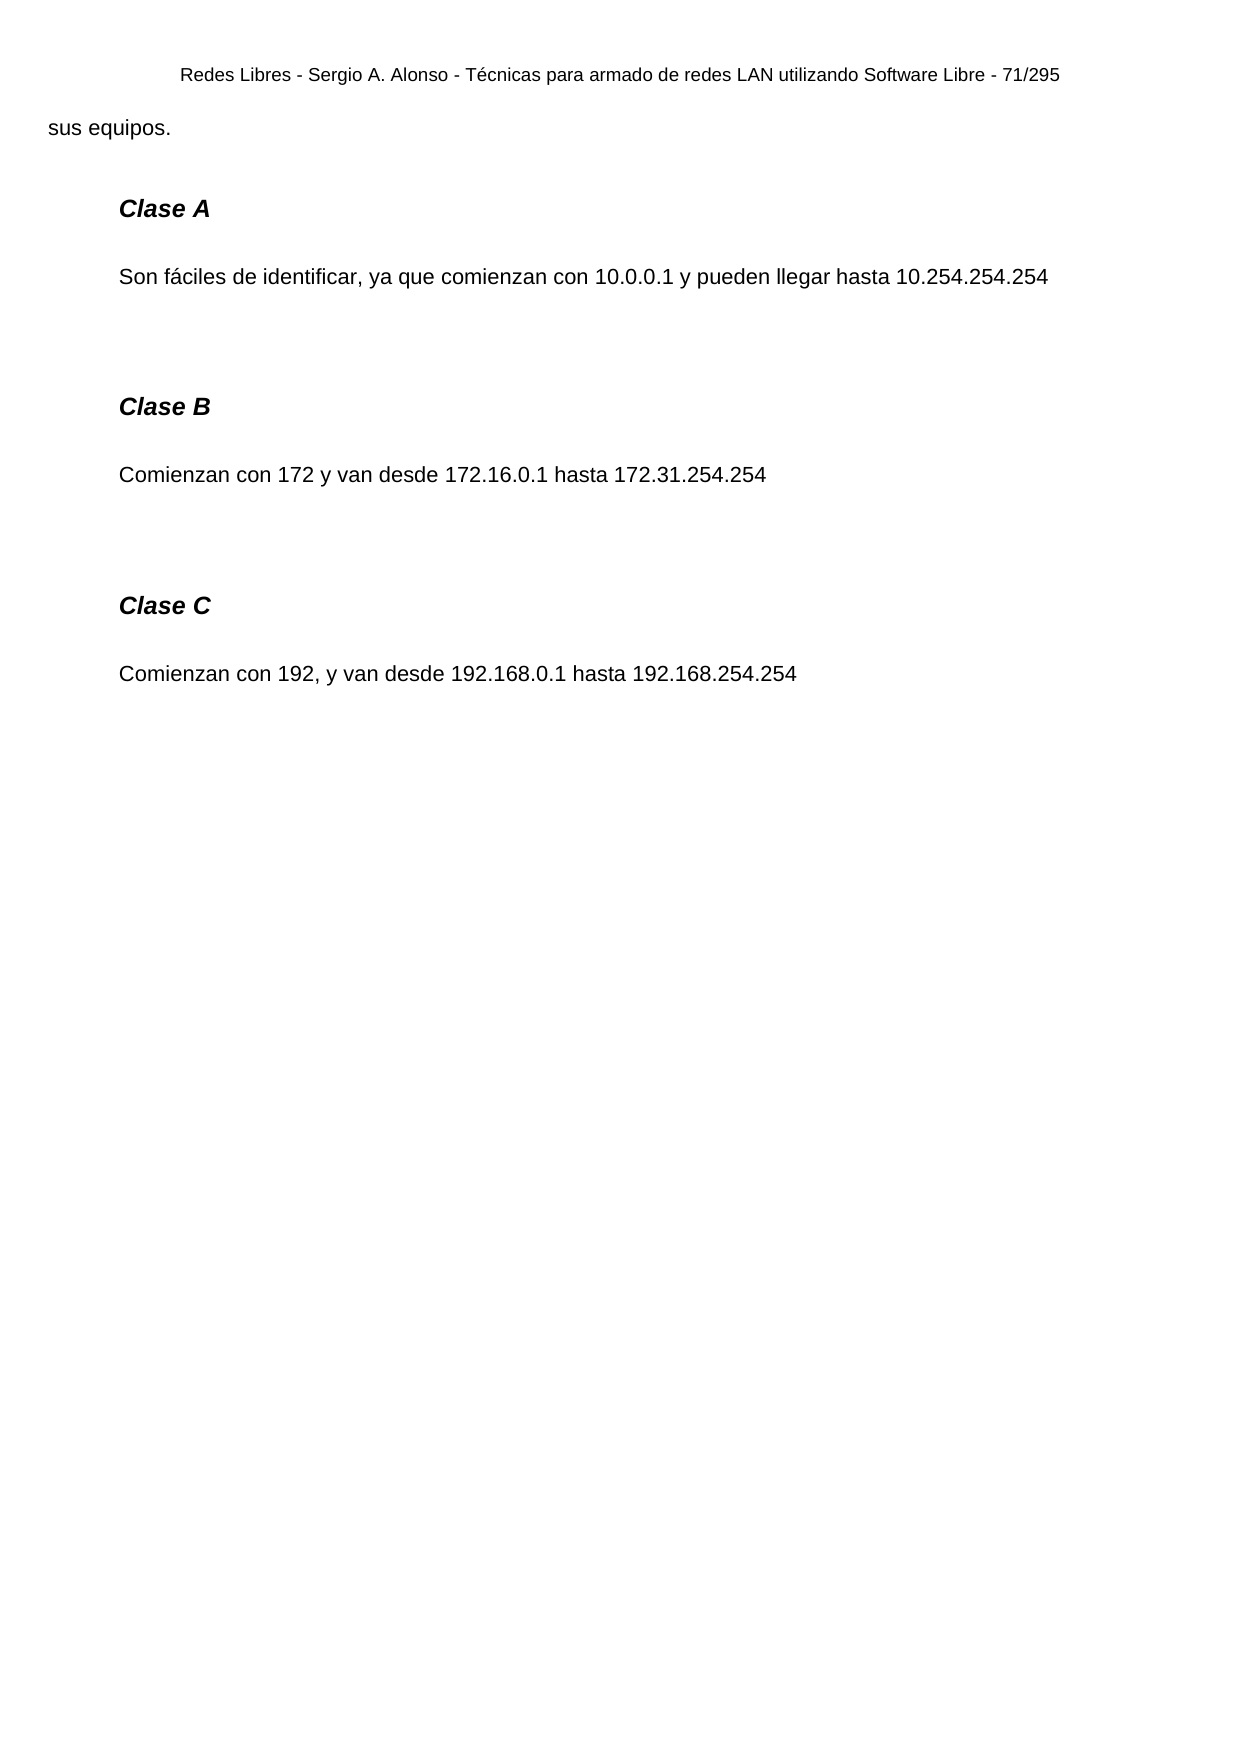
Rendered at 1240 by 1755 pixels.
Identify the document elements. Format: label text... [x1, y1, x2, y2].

text Comienzan con 172 y van desde 172.16.0.1 hasta 172.31.254.254 [48, 463, 1192, 488]
subtitle Clase A [119, 194, 1192, 222]
subtitle Clase C [119, 592, 1192, 620]
text Son fáciles de identificar, ya que comienzan con 10.0.0.1 y pueden llegar hasta 10.254.254.254 [48, 264, 1192, 289]
text Comienzan con 192, y van desde 192.168.0.1 hasta 192.168.254.254 [48, 662, 1192, 686]
subtitle Clase B [119, 393, 1192, 421]
text sus equipos. [48, 115, 1192, 140]
